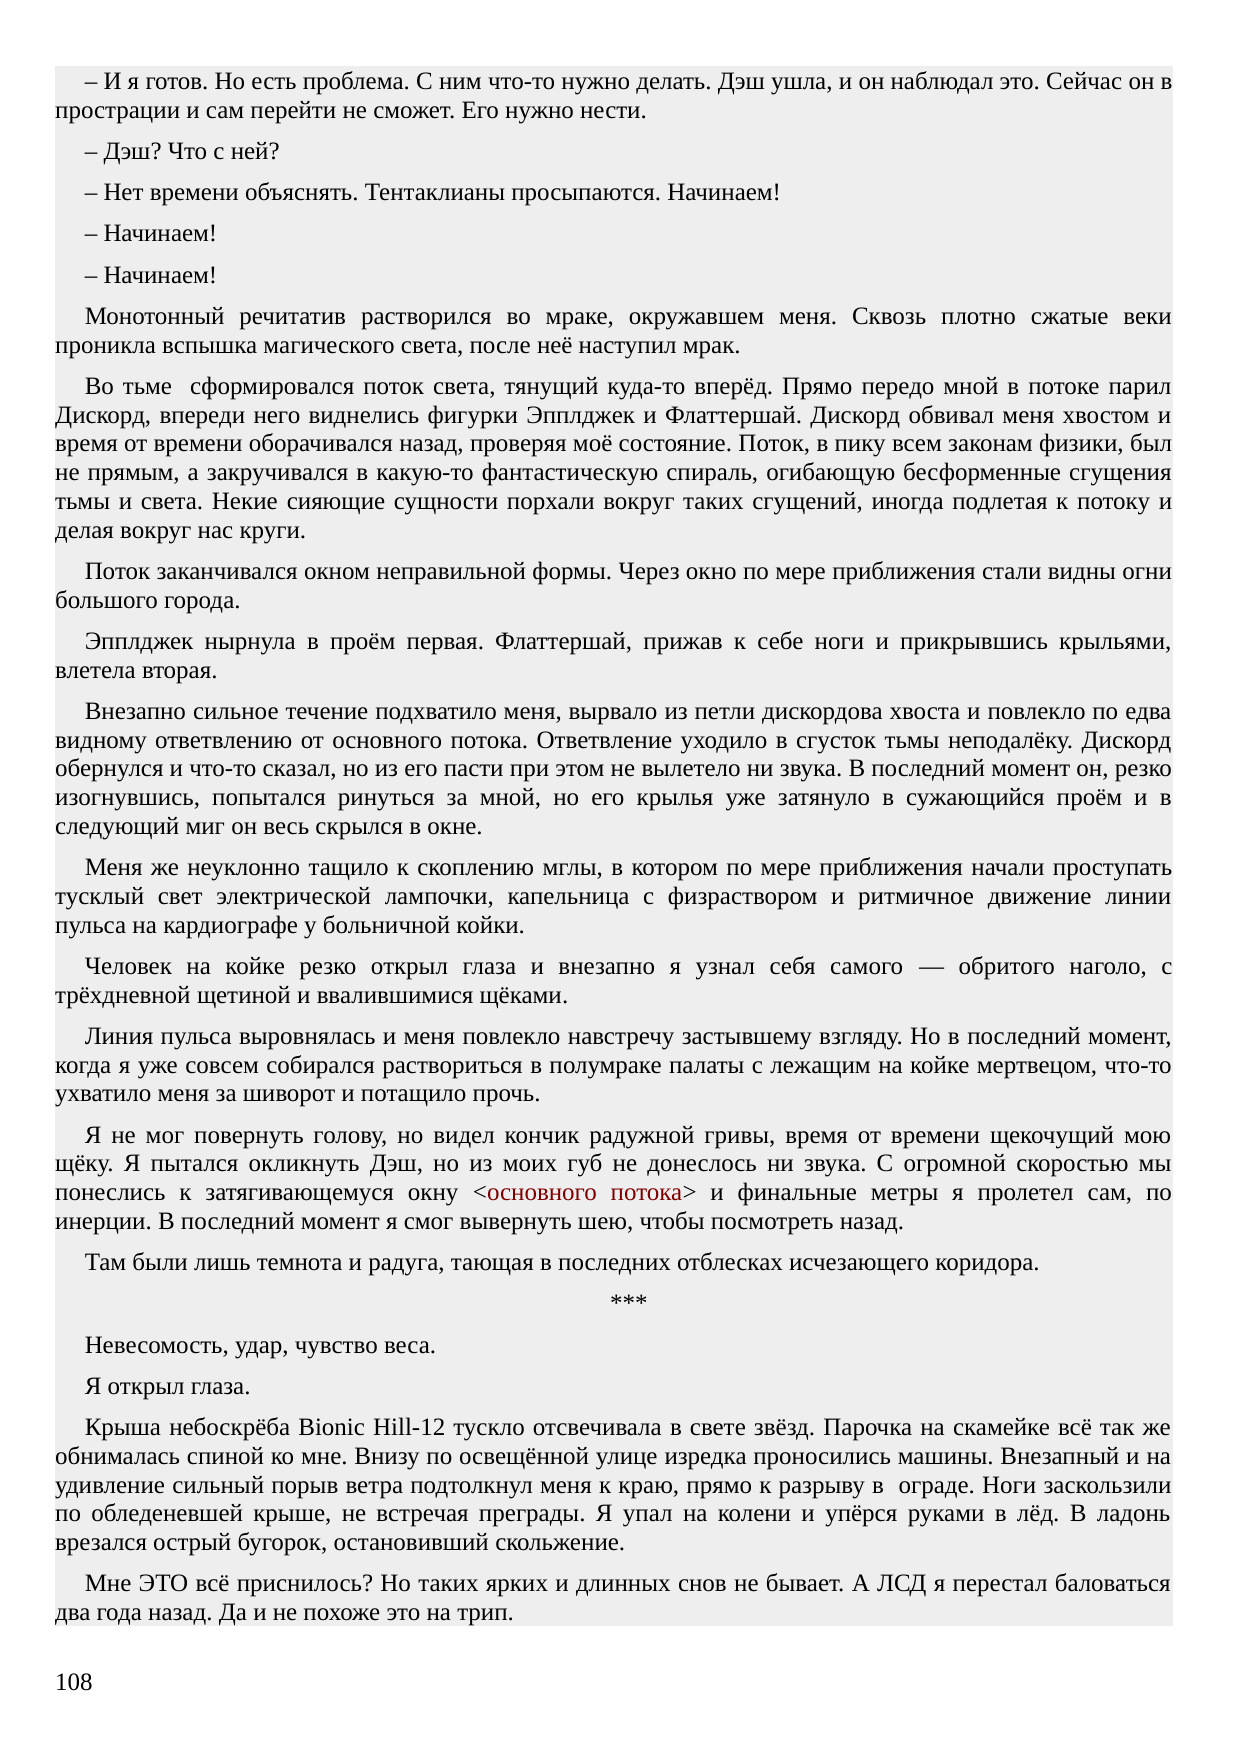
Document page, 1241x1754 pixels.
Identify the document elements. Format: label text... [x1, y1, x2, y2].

text – Дэш? Что с ней? [55, 136, 1173, 165]
text Я не мог повернуть голову, но видел кончик радужной гривы, время от времени щекочущий мою щёку. Я пытался окликнуть Дэш, но из моих губ не донеслось ни звука. С огромной скоростью мы понеслись к затягивающемуся окну <основного потока> и финальные метры я пролетел сам, по инерции. В последний момент я смог вывернуть шею, чтобы посмотреть назад. [55, 1120, 1173, 1235]
text – Начинаем! [55, 260, 1173, 288]
text Внезапно сильное течение подхватило меня, вырвало из петли дискордова хвоста и повлекло по едва видному ответвлению от основного потока. Ответвление уходило в сгусток тьмы неподалёку. Дискорд обернулся и что-то сказал, но из его пасти при этом не вылетело ни звука. В последний момент он, резко изогнувшись, попытался ринуться за мной, но его крылья уже затянуло в сужающийся проём и в следующий миг он весь скрылся в окне. [55, 696, 1173, 840]
text *** [55, 1288, 1173, 1317]
text – И я готов. Но есть проблема. С ним что-то нужно делать. Дэш ушла, и он наблюдал это. Сейчас он в прострации и сам перейти не сможет. Его нужно нести. [55, 66, 1173, 123]
text – Нет времени объяснять. Тентаклианы просыпаются. Начинаем! [55, 177, 1173, 206]
text Меня же неуклонно тащило к скоплению мглы, в котором по мере приближения начали проступать тусклый свет электрической лампочки, капельница с физраствором и ритмичное движение линии пульса на кардиографе у больничной койки. [55, 852, 1173, 938]
text – Начинаем! [55, 218, 1173, 247]
text Линия пульса выровнялась и меня повлекло навстречу застывшему взгляду. Но в последний момент, когда я уже совсем собирался раствориться в полумраке палаты с лежащим на койке мертвецом, что-то ухватило меня за шиворот и потащило прочь. [55, 1021, 1173, 1107]
text Там были лишь темнота и радуга, тающая в последних отблесках исчезающего коридора. [55, 1247, 1173, 1276]
text Крыша небоскрёба Bionic Hill-12 тускло отсвечивала в свете звёзд. Парочка на скамейке всё так же обнималась спиной ко мне. Внизу по освещённой улице изредка проносились машины. Внезапный и на удивление сильный порыв ветра подтолкнул меня к краю, прямо к разрыву в ограде. Ноги заскользили по обледеневшей крыше, не встречая преграды. Я упал на колени и упёрся руками в лёд. В ладонь врезался острый бугорок, остановивший скольжение. [55, 1412, 1173, 1556]
text Монотонный речитатив растворился во мраке, окружавшем меня. Сквозь плотно сжатые веки проникла вспышка магического света, после неё наступил мрак. [55, 301, 1173, 358]
text Поток заканчивался окном неправильной формы. Через окно по мере приближения стали видны огни большого города. [55, 556, 1173, 613]
text Человек на койке резко открыл глаза и внезапно я узнал себя самого — обритого наголо, с трёхдневной щетиной и ввалившимися щёками. [55, 951, 1173, 1008]
text Я открыл глаза. [55, 1371, 1173, 1400]
text Мне ЭТО всё приснилось? Но таких ярких и длинных снов не бывает. А ЛСД я перестал баловаться два года назад. Да и не похоже это на трип. [55, 1568, 1173, 1626]
text Невесомость, удар, чувство веса. [55, 1330, 1173, 1358]
text Эпплджек нырнула в проём первая. Флаттершай, прижав к себе ноги и прикрывшись крыльями, влетела вторая. [55, 626, 1173, 683]
text Во тьме сформировался поток света, тянущий куда-то вперёд. Прямо передо мной в потоке парил Дискорд, впереди него виднелись фигурки Эпплджек и Флаттершай. Дискорд обвивал меня хвостом и время от времени оборачивался назад, проверяя моё состояние. Поток, в пику всем законам физики, был не прямым, а закручивался в какую-то фантастическую спираль, огибающую бесформенные сгущения тьмы и света. Некие сияющие сущности порхали вокруг таких сгущений, иногда подлетая к потоку и делая вокруг нас круги. [55, 371, 1173, 543]
